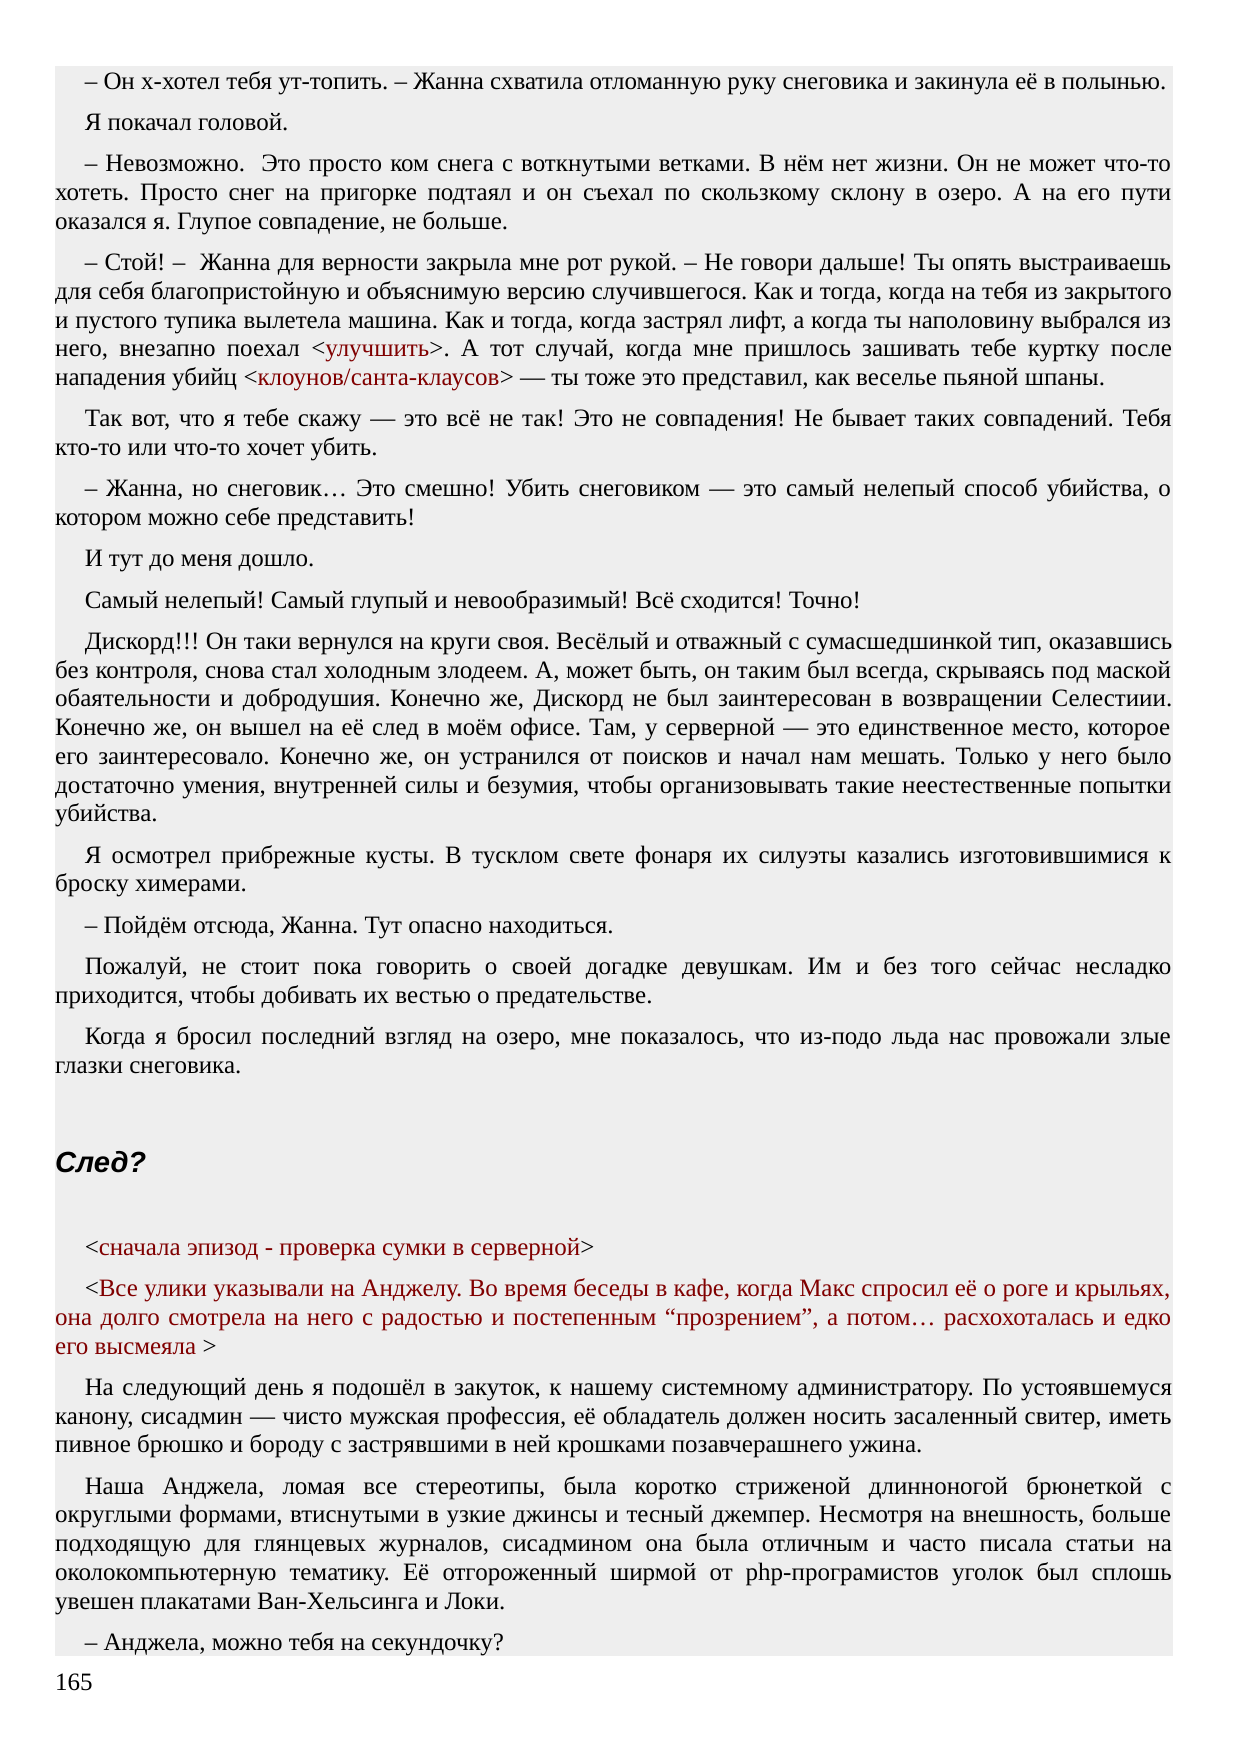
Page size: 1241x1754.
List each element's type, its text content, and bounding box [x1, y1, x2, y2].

text – Пойдём отсюда, Жанна. Тут опасно находиться. [55, 910, 1173, 938]
subtitle След? [55, 1145, 1173, 1178]
text Пожалуй, не стоит пока говорить о своей догадке девушкам. Им и без того сейчас несладко приходится, чтобы добивать их вестью о предательстве. [55, 951, 1173, 1008]
text Когда я бросил последний взгляд на озеро, мне показалось, что из-подо льда нас провожали злые глазки снеговика. [55, 1021, 1173, 1078]
text Так вот, что я тебе скажу — это всё не так! Это не совпадения! Не бывает таких совпадений. Тебя кто-то или что-то хочет убить. [55, 403, 1173, 461]
text <Все улики указывали на Анджелу. Во время беседы в кафе, когда Макс спросил её о роге и крыльях, она долго смотрела на него с радостью и постепенным “прозрением”, а потом… расхохоталась и едко его высмеяла > [55, 1273, 1173, 1359]
text – Стой! – Жанна для верности закрыла мне рот рукой. – Не говори дальше! Ты опять выстраиваешь для себя благопристойную и объяснимую версию случившегося. Как и тогда, когда на тебя из закрытого и пустого тупика вылетела машина. Как и тогда, когда застрял лифт, а когда ты наполовину выбрался из него, внезапно поехал <улучшить>. А тот случай, когда мне пришлось зашивать тебе куртку после нападения убийц <клоунов/санта-клаусов> — ты тоже это представил, как веселье пьяной шпаны. [55, 247, 1173, 391]
text Наша Анджела, ломая все стереотипы, была коротко стриженой длинноногой брюнеткой с округлыми формами, втиснутыми в узкие джинсы и тесный джемпер. Несмотря на внешность, больше подходящую для глянцевых журналов, сисадмином она была отличным и часто писала статьи на околокомпьютерную тематику. Её отгороженный ширмой от php-програмистов уголок был сплошь увешен плакатами Ван-Хельсинга и Локи. [55, 1471, 1173, 1614]
text Самый нелепый! Самый глупый и невообразимый! Всё сходится! Точно! [55, 585, 1173, 613]
text – Жанна, но снеговик… Это смешно! Убить снеговиком — это самый нелепый способ убийства, о котором можно себе представить! [55, 473, 1173, 531]
text Я покачал головой. [55, 107, 1173, 136]
text <сначала эпизод - проверка сумки в серверной> [55, 1232, 1173, 1261]
text – Он х-хотел тебя ут-топить. – Жанна схватила отломанную руку снеговика и закинула её в полынью. [55, 66, 1173, 95]
text На следующий день я подошёл в закуток, к нашему системному администратору. По устоявшемуся канону, сисадмин — чисто мужская профессия, её обладатель должен носить засаленный свитер, иметь пивное брюшко и бороду с застрявшими в ней крошками позавчерашнего ужина. [55, 1372, 1173, 1458]
text – Анджела, можно тебя на секундочку? [55, 1627, 1173, 1656]
text Я осмотрел прибрежные кусты. В тусклом свете фонаря их силуэты казались изготовившимися к броску химерами. [55, 840, 1173, 897]
text Дискорд!!! Он таки вернулся на круги своя. Весёлый и отважный с сумасшедшинкой тип, оказавшись без контроля, снова стал холодным злодеем. А, может быть, он таким был всегда, скрываясь под маской обаятельности и добродушия. Конечно же, Дискорд не был заинтересован в возвращении Селестиии. Конечно же, он вышел на её след в моём офисе. Там, у серверной — это единственное место, которое его заинтересовало. Конечно же, он устранился от поисков и начал нам мешать. Только у него было достаточно умения, внутренней силы и безумия, чтобы организовывать такие неестественные попытки убийства. [55, 626, 1173, 827]
text – Невозможно. Это просто ком снега с воткнутыми ветками. В нём нет жизни. Он не может что-то хотеть. Просто снег на пригорке подтаял и он съехал по скользкому склону в озеро. А на его пути оказался я. Глупое совпадение, не больше. [55, 148, 1173, 235]
text И тут до меня дошло. [55, 543, 1173, 572]
